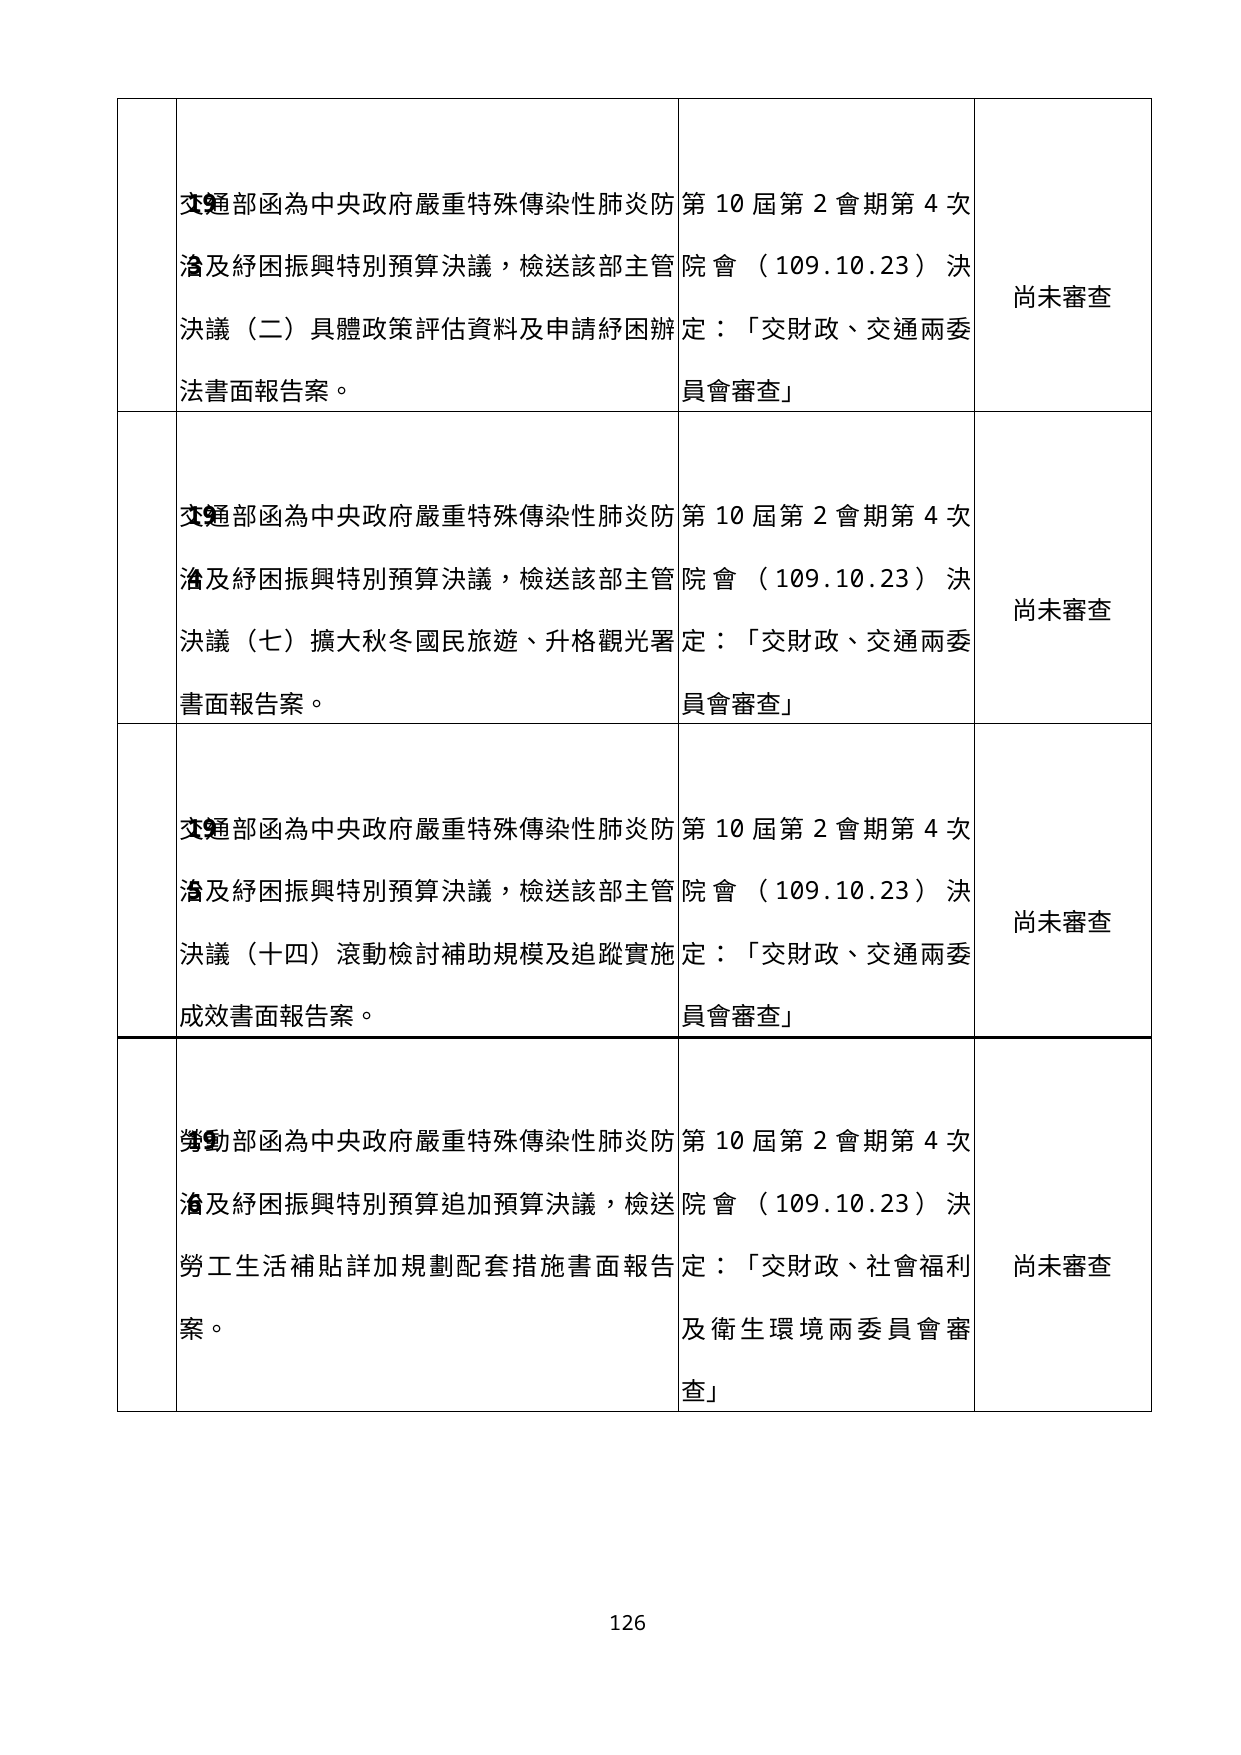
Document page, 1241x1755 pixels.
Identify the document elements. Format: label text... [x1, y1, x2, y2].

table_cell 交通部函為中央政府嚴重特殊傳染性肺炎防治及紓困振興特別預算決議，檢送該部主管決議（二）具體政策評估資料及申請紓困辦法書面報告案。 [177, 99, 678, 411]
table_cell [118, 412, 176, 723]
table_cell 第10屆第2會期第4次院會（109.10.23）決定：「交財政、社會福利及衛生環境兩委員會審查」 [679, 1039, 974, 1411]
table_cell [118, 1039, 176, 1411]
table_cell 第10屆第2會期第4次院會（109.10.23）決定：「交財政、交通兩委員會審查」 [679, 99, 974, 411]
table_cell [118, 724, 176, 1036]
table_cell 尚未審查 [975, 1039, 1151, 1411]
table_cell 第10屆第2會期第4次院會（109.10.23）決定：「交財政、交通兩委員會審查」 [679, 724, 974, 1036]
table_cell 尚未審查 [975, 724, 1151, 1036]
table_cell [118, 99, 176, 411]
table_cell 尚未審查 [975, 99, 1151, 411]
table_cell 交通部函為中央政府嚴重特殊傳染性肺炎防治及紓困振興特別預算決議，檢送該部主管決議（七）擴大秋冬國民旅遊、升格觀光署書面報告案。 [177, 412, 678, 723]
table_cell 第10屆第2會期第4次院會（109.10.23）決定：「交財政、交通兩委員會審查」 [679, 412, 974, 723]
table_cell 勞動部函為中央政府嚴重特殊傳染性肺炎防治及紓困振興特別預算追加預算決議，檢送勞工生活補貼詳加規劃配套措施書面報告案。 [177, 1039, 678, 1411]
table_cell 交通部函為中央政府嚴重特殊傳染性肺炎防治及紓困振興特別預算決議，檢送該部主管決議（十四）滾動檢討補助規模及追蹤實施成效書面報告案。 [177, 724, 678, 1036]
table_cell 尚未審查 [975, 412, 1151, 723]
